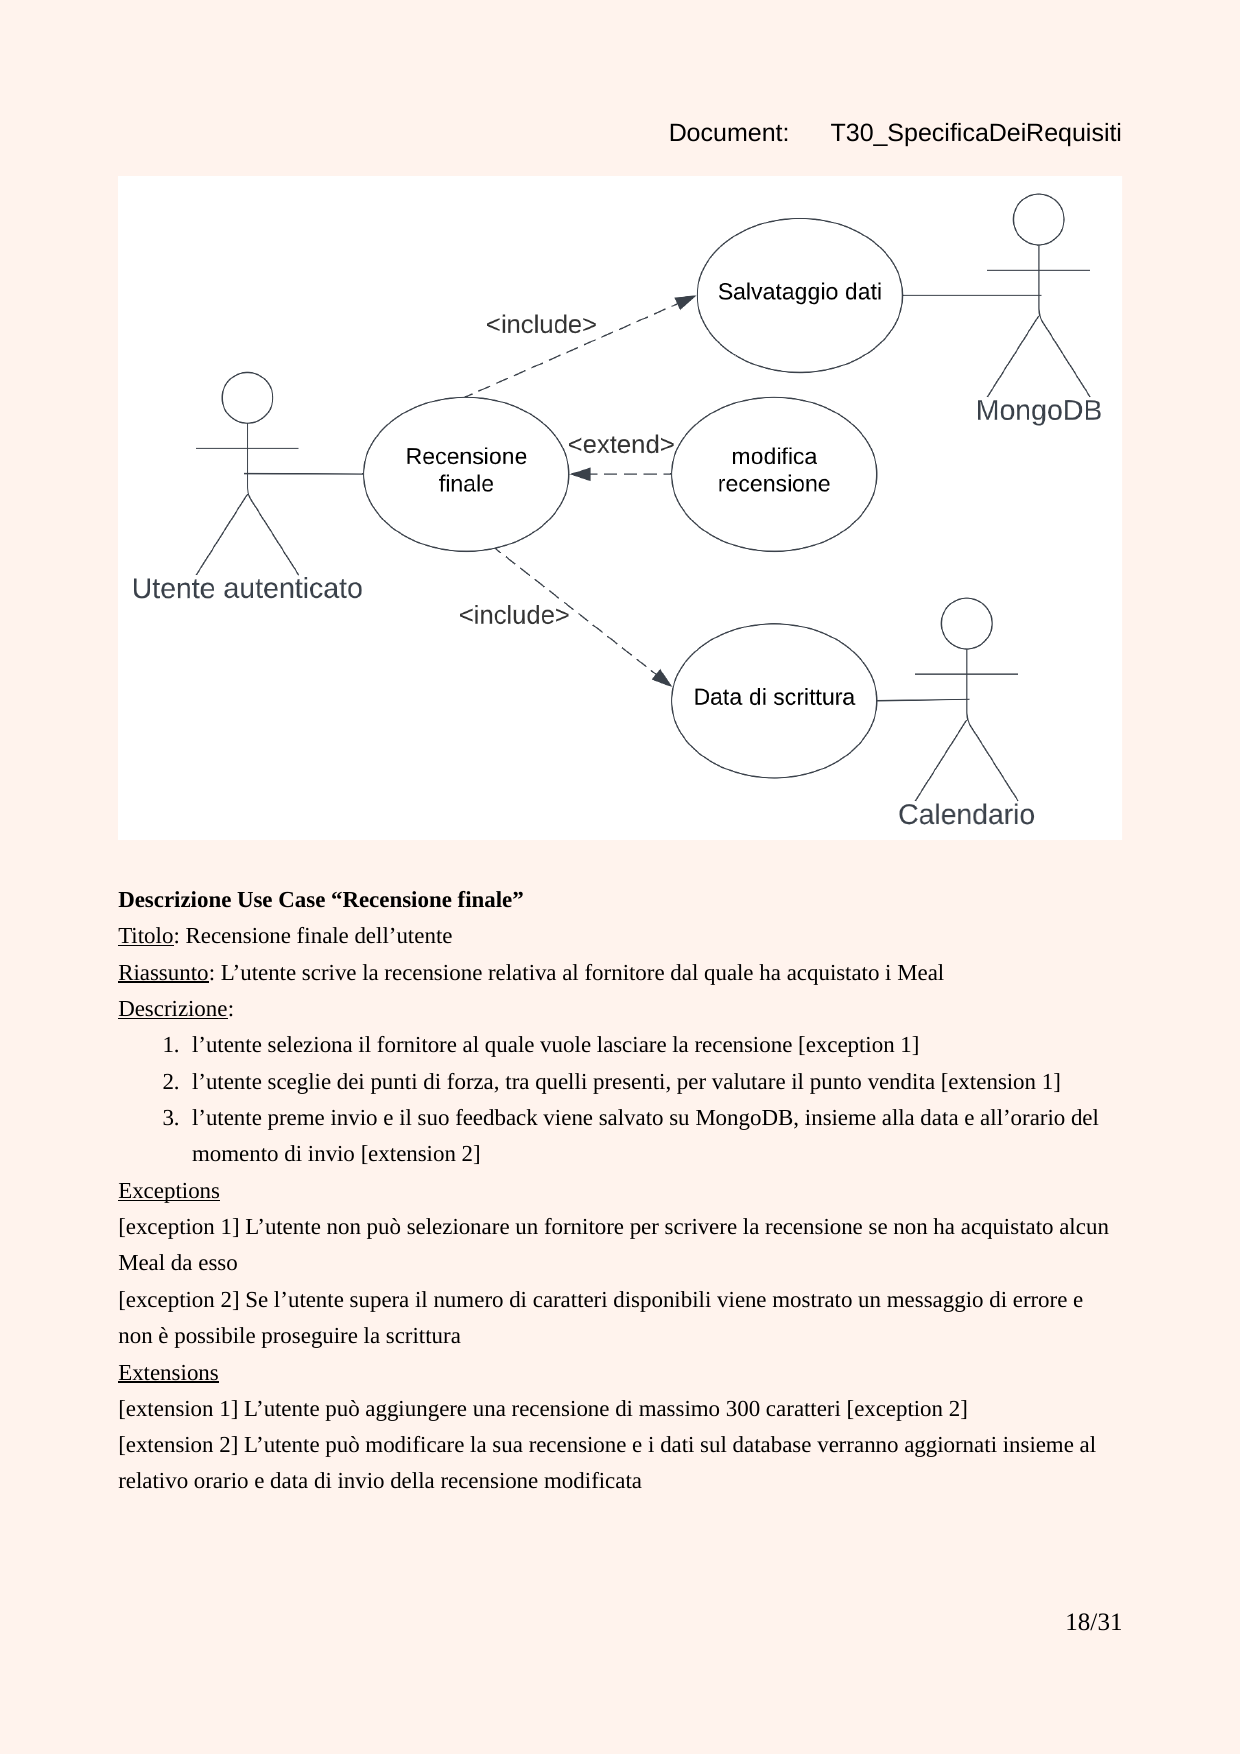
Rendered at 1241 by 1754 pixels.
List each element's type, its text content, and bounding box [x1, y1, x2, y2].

picture [118, 176, 1123, 840]
text Descrizione Use Case “Recensione finale” [118, 886, 1122, 912]
text [exception 1] L’utente non può selezionare un fornitore per scrivere la recensione se non ha acquistato alcun Meal da esso [118, 1213, 1122, 1276]
text [exception 2] Se l’utente supera il numero di caratteri disponibili viene mostrato un messaggio di errore e non è possibile proseguire la scrittura [118, 1286, 1122, 1348]
text [extension 1] L’utente può aggiungere una recensione di massimo 300 caratteri [exception 2] [118, 1395, 1122, 1421]
text Extensions [118, 1358, 1122, 1385]
text Descrizione: [118, 995, 1122, 1021]
list l’utente sceglie dei punti di forza, tra quelli presenti, per valutare il punto vendita [extension 1] [162, 1068, 1122, 1094]
text [extension 2] L’utente può modificare la sua recensione e i dati sul database verranno aggiornati insieme al relativo orario e data di invio della recensione modificata [118, 1431, 1122, 1494]
text Titolo: Recensione finale dell’utente [118, 922, 1122, 949]
text Riassunto: L’utente scrive la recensione relativa al fornitore dal quale ha acquistato i Meal [118, 959, 1122, 985]
text Exceptions [118, 1177, 1122, 1203]
list l’utente preme invio e il suo feedback viene salvato su MongoDB, insieme alla data e all’orario del momento di invio [extension 2] [162, 1104, 1122, 1167]
list l’utente seleziona il fornitore al quale vuole lasciare la recensione [exception 1] [162, 1031, 1122, 1058]
